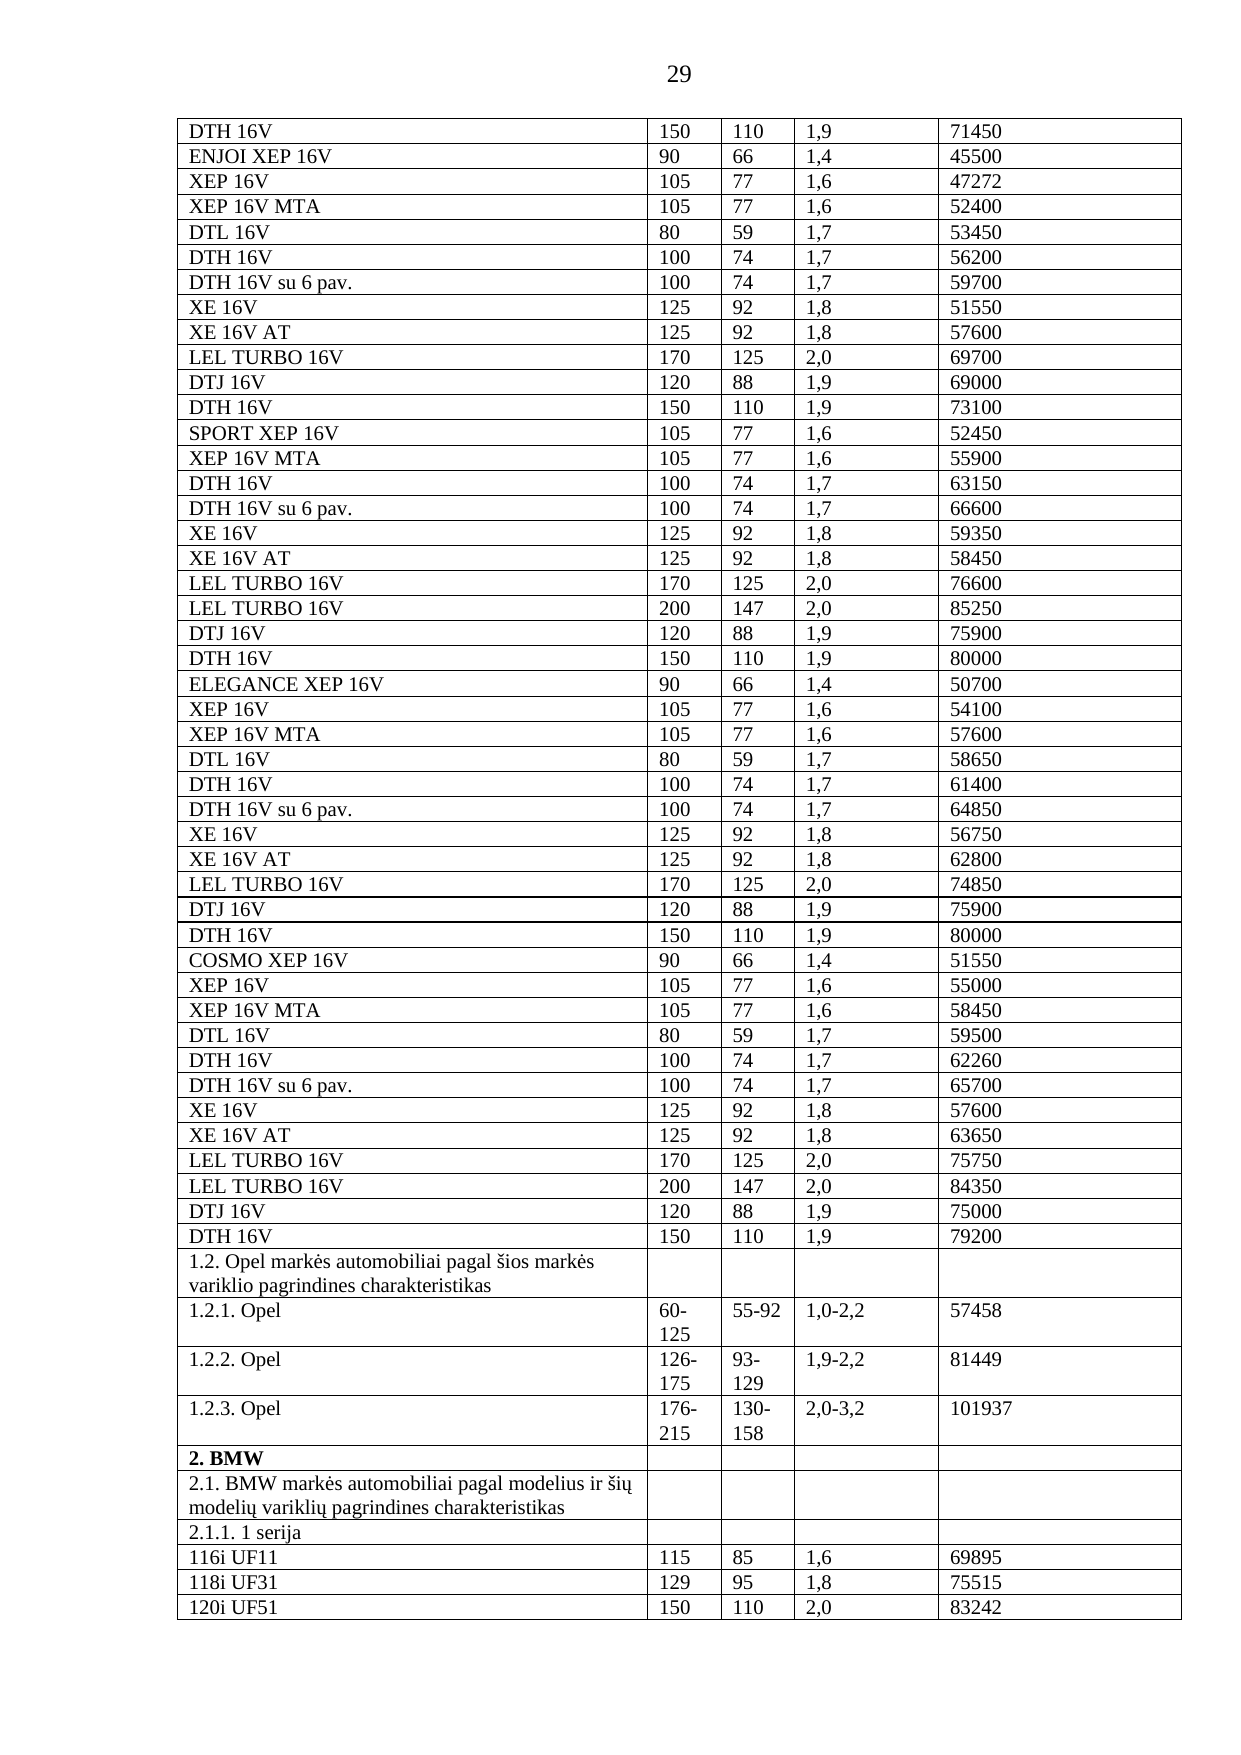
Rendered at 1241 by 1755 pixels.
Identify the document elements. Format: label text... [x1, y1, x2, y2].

table_cell LEL TURBO 16V [178, 596, 647, 620]
table_cell 53450 [939, 220, 1181, 244]
table_cell 92 [722, 1098, 794, 1122]
table_cell DTH 16V su 6 pav. [178, 1073, 647, 1097]
table_cell 1,8 [795, 320, 938, 344]
table_cell [795, 1446, 938, 1469]
table_cell 83242 [939, 1595, 1181, 1619]
table_cell 75515 [939, 1570, 1181, 1594]
table_cell XEP 16V [178, 697, 647, 721]
table_cell DTL 16V [178, 220, 647, 244]
table_cell 1,9 [795, 923, 938, 947]
table_cell 125 [648, 1123, 721, 1147]
table_cell 2,0 [795, 1595, 938, 1619]
table_cell 73100 [939, 395, 1181, 419]
table_cell 2,0 [795, 872, 938, 896]
table_cell 105 [648, 169, 721, 193]
table_cell 125 [722, 872, 794, 896]
table_cell 170 [648, 1149, 721, 1172]
table_cell 1,7 [795, 1048, 938, 1072]
table_cell 59700 [939, 270, 1181, 294]
table_cell 200 [648, 1174, 721, 1198]
table_cell DTH 16V [178, 1048, 647, 1072]
table_cell [939, 1520, 1181, 1544]
table_cell 1,6 [795, 446, 938, 469]
table_cell 1,6 [795, 169, 938, 193]
table_cell 59 [722, 220, 794, 244]
table_cell 101937 [939, 1396, 1181, 1444]
table_cell DTJ 16V [178, 370, 647, 394]
table_cell 55000 [939, 973, 1181, 997]
table_cell 176-215 [648, 1396, 721, 1444]
table_cell [722, 1249, 794, 1297]
table_cell 1,6 [795, 1545, 938, 1569]
table_cell [722, 1446, 794, 1469]
table_cell 80 [648, 747, 721, 771]
table_cell 1,7 [795, 220, 938, 244]
table_cell 63150 [939, 471, 1181, 495]
table_cell 52450 [939, 420, 1181, 444]
table_cell DTH 16V [178, 772, 647, 796]
table_cell DTJ 16V [178, 898, 647, 921]
table_cell 71450 [939, 119, 1181, 143]
table_cell 51550 [939, 295, 1181, 319]
table_cell 170 [648, 345, 721, 369]
table_cell 60-125 [648, 1298, 721, 1346]
table_cell 77 [722, 722, 794, 746]
table_cell DTL 16V [178, 747, 647, 771]
table_cell 125 [648, 847, 721, 871]
table_cell DTL 16V [178, 1023, 647, 1047]
table_cell 125 [722, 1149, 794, 1172]
table_cell LEL TURBO 16V [178, 571, 647, 595]
table_cell DTH 16V [178, 471, 647, 495]
table_cell 77 [722, 420, 794, 444]
table_cell XE 16V AT [178, 1123, 647, 1147]
table_cell [722, 1471, 794, 1519]
table_cell XE 16V [178, 521, 647, 545]
table_cell 1,7 [795, 496, 938, 520]
table_cell 1,8 [795, 1123, 938, 1147]
table_cell 75750 [939, 1149, 1181, 1172]
table_cell [939, 1249, 1181, 1297]
table_cell 85250 [939, 596, 1181, 620]
table_cell 51550 [939, 948, 1181, 972]
table_cell 77 [722, 195, 794, 218]
table_cell 1,9 [795, 395, 938, 419]
table_cell 147 [722, 596, 794, 620]
table_cell 56750 [939, 822, 1181, 846]
table_cell 74850 [939, 872, 1181, 896]
table_cell 125 [722, 571, 794, 595]
table_cell 58450 [939, 998, 1181, 1022]
table_cell 1,6 [795, 998, 938, 1022]
table_cell 200 [648, 596, 721, 620]
table_cell 80 [648, 1023, 721, 1047]
table_cell 1,4 [795, 144, 938, 168]
table_cell 62260 [939, 1048, 1181, 1072]
table_cell 1,6 [795, 195, 938, 218]
table_cell 59500 [939, 1023, 1181, 1047]
table_cell [722, 1520, 794, 1544]
table_cell 95 [722, 1570, 794, 1594]
table_cell 57600 [939, 320, 1181, 344]
table_cell 2.1. BMW markės automobiliai pagal modelius ir šių modelių variklių pagrindines charakteristikas [178, 1471, 647, 1519]
table_cell 88 [722, 898, 794, 921]
table_cell 110 [722, 395, 794, 419]
table_cell 47272 [939, 169, 1181, 193]
table_cell 120 [648, 898, 721, 921]
table_cell 100 [648, 797, 721, 821]
table_cell 54100 [939, 697, 1181, 721]
table_cell 93-129 [722, 1347, 794, 1395]
table_cell XEP 16V [178, 169, 647, 193]
table_cell 125 [648, 546, 721, 570]
table_cell 84350 [939, 1174, 1181, 1198]
table_cell 125 [648, 822, 721, 846]
table_cell 1,9 [795, 1199, 938, 1223]
table_cell DTH 16V su 6 pav. [178, 496, 647, 520]
table_cell 90 [648, 671, 721, 696]
table_cell 150 [648, 923, 721, 947]
table_cell 88 [722, 370, 794, 394]
table_cell 1,8 [795, 521, 938, 545]
table_cell LEL TURBO 16V [178, 1149, 647, 1172]
table_cell 74 [722, 496, 794, 520]
table_cell 1,4 [795, 671, 938, 696]
table_cell LEL TURBO 16V [178, 345, 647, 369]
table_cell XE 16V AT [178, 546, 647, 570]
table_cell 74 [722, 772, 794, 796]
table_cell 61400 [939, 772, 1181, 796]
table_cell 85 [722, 1545, 794, 1569]
table_cell 129 [648, 1570, 721, 1594]
table_cell 1,6 [795, 722, 938, 746]
table_cell 1,7 [795, 797, 938, 821]
table_cell 100 [648, 471, 721, 495]
table_cell 150 [648, 646, 721, 670]
table_cell 100 [648, 1073, 721, 1097]
table_cell 105 [648, 973, 721, 997]
table_cell 2,0 [795, 1149, 938, 1172]
table_cell DTH 16V [178, 923, 647, 947]
table_cell [795, 1249, 938, 1297]
table_cell 90 [648, 144, 721, 168]
table_cell 66 [722, 948, 794, 972]
table_cell 1,7 [795, 1073, 938, 1097]
table_cell 57600 [939, 1098, 1181, 1122]
table_cell 126-175 [648, 1347, 721, 1395]
table_cell [648, 1520, 721, 1544]
table_cell DTH 16V [178, 646, 647, 670]
table_cell 80 [648, 220, 721, 244]
table_cell 1,8 [795, 546, 938, 570]
table_cell 110 [722, 1224, 794, 1248]
table_cell 1,7 [795, 1023, 938, 1047]
table_cell DTH 16V su 6 pav. [178, 797, 647, 821]
table_cell 77 [722, 446, 794, 469]
table_cell 105 [648, 195, 721, 218]
table_cell 75900 [939, 898, 1181, 921]
table_cell 110 [722, 119, 794, 143]
table_cell 88 [722, 1199, 794, 1223]
table_cell 75900 [939, 621, 1181, 645]
table_cell 170 [648, 571, 721, 595]
table_cell 150 [648, 395, 721, 419]
table_cell 115 [648, 1545, 721, 1569]
table_cell 2,0 [795, 1174, 938, 1198]
table_cell 116i UF11 [178, 1545, 647, 1569]
table_cell 74 [722, 270, 794, 294]
table_cell 75000 [939, 1199, 1181, 1223]
table_cell 77 [722, 169, 794, 193]
table_cell 105 [648, 722, 721, 746]
table_cell 92 [722, 847, 794, 871]
table_cell 79200 [939, 1224, 1181, 1248]
table_cell [939, 1446, 1181, 1469]
table_cell DTH 16V [178, 395, 647, 419]
table_cell 100 [648, 496, 721, 520]
table_cell 1,6 [795, 697, 938, 721]
table_cell 63650 [939, 1123, 1181, 1147]
table_cell 59 [722, 1023, 794, 1047]
table_cell 64850 [939, 797, 1181, 821]
table_cell 120 [648, 621, 721, 645]
table_cell [795, 1520, 938, 1544]
table_cell 105 [648, 446, 721, 469]
table_cell 2. BMW [178, 1446, 647, 1469]
table_cell 76600 [939, 571, 1181, 595]
table_cell [648, 1446, 721, 1469]
table_cell 2,0-3,2 [795, 1396, 938, 1444]
table_cell XE 16V AT [178, 847, 647, 871]
table_cell 1,8 [795, 847, 938, 871]
table_cell COSMO XEP 16V [178, 948, 647, 972]
table_cell XE 16V [178, 295, 647, 319]
table_cell 1,0-2,2 [795, 1298, 938, 1346]
table_cell 92 [722, 320, 794, 344]
table_cell 74 [722, 245, 794, 269]
table_cell SPORT XEP 16V [178, 420, 647, 444]
table_cell 74 [722, 471, 794, 495]
table_cell 1,9 [795, 370, 938, 394]
table_cell 66600 [939, 496, 1181, 520]
table_cell 150 [648, 119, 721, 143]
table_cell 2,0 [795, 571, 938, 595]
table_cell DTJ 16V [178, 621, 647, 645]
table_cell 69000 [939, 370, 1181, 394]
table_cell 125 [648, 295, 721, 319]
table_cell 120i UF51 [178, 1595, 647, 1619]
table_cell 1,7 [795, 772, 938, 796]
table_cell 1,6 [795, 973, 938, 997]
table_cell 77 [722, 697, 794, 721]
table_cell 45500 [939, 144, 1181, 168]
table_cell 1,8 [795, 295, 938, 319]
table_cell 105 [648, 697, 721, 721]
table_cell 1,6 [795, 420, 938, 444]
table_cell XEP 16V MTA [178, 446, 647, 469]
table_cell 1,7 [795, 747, 938, 771]
table_cell 150 [648, 1224, 721, 1248]
table_cell 59350 [939, 521, 1181, 545]
table_cell 77 [722, 973, 794, 997]
table_cell 1,7 [795, 471, 938, 495]
table_cell 52400 [939, 195, 1181, 218]
table_cell [795, 1471, 938, 1519]
table_cell 100 [648, 772, 721, 796]
table_cell 125 [648, 1098, 721, 1122]
table_cell 1,8 [795, 1570, 938, 1594]
table_cell DTH 16V [178, 1224, 647, 1248]
table_cell XEP 16V MTA [178, 722, 647, 746]
table_cell 125 [648, 521, 721, 545]
table_cell 1,9 [795, 898, 938, 921]
table_cell XE 16V [178, 1098, 647, 1122]
table_cell 110 [722, 923, 794, 947]
table_cell 125 [722, 345, 794, 369]
table_cell 1.2.3. Opel [178, 1396, 647, 1444]
table_cell 80000 [939, 646, 1181, 670]
table_cell LEL TURBO 16V [178, 872, 647, 896]
table_cell 57600 [939, 722, 1181, 746]
table_cell XE 16V AT [178, 320, 647, 344]
table_cell 1,9 [795, 646, 938, 670]
table_cell 90 [648, 948, 721, 972]
table_cell 150 [648, 1595, 721, 1619]
table_cell DTJ 16V [178, 1199, 647, 1223]
table_cell 92 [722, 822, 794, 846]
table_cell 1,8 [795, 1098, 938, 1122]
table_cell 130-158 [722, 1396, 794, 1444]
table_cell DTH 16V su 6 pav. [178, 270, 647, 294]
table_cell 80000 [939, 923, 1181, 947]
table_cell 1,9 [795, 1224, 938, 1248]
table_cell 147 [722, 1174, 794, 1198]
table_cell [939, 1471, 1181, 1519]
table_cell ENJOI XEP 16V [178, 144, 647, 168]
table_cell 74 [722, 1073, 794, 1097]
table_cell 55900 [939, 446, 1181, 469]
table_cell 92 [722, 521, 794, 545]
table_cell 69700 [939, 345, 1181, 369]
table_cell 100 [648, 270, 721, 294]
table_cell 1,7 [795, 245, 938, 269]
table_cell [648, 1249, 721, 1297]
table_cell 55-92 [722, 1298, 794, 1346]
table_cell 69895 [939, 1545, 1181, 1569]
table_cell 57458 [939, 1298, 1181, 1346]
table_cell [648, 1471, 721, 1519]
table_cell 92 [722, 295, 794, 319]
table_cell 1,4 [795, 948, 938, 972]
table_cell 110 [722, 646, 794, 670]
table_cell 58450 [939, 546, 1181, 570]
table_cell 92 [722, 546, 794, 570]
table_cell XEP 16V [178, 973, 647, 997]
table_cell DTH 16V [178, 245, 647, 269]
table_cell 92 [722, 1123, 794, 1147]
table_cell DTH 16V [178, 119, 647, 143]
table_cell 88 [722, 621, 794, 645]
table_cell 105 [648, 420, 721, 444]
table_cell 1.2.2. Opel [178, 1347, 647, 1395]
table_cell 59 [722, 747, 794, 771]
table_cell 105 [648, 998, 721, 1022]
table_cell 77 [722, 998, 794, 1022]
table_cell 81449 [939, 1347, 1181, 1395]
table_cell XE 16V [178, 822, 647, 846]
table_cell 1,9 [795, 119, 938, 143]
table_cell 100 [648, 245, 721, 269]
table_cell XEP 16V MTA [178, 998, 647, 1022]
table_cell 74 [722, 1048, 794, 1072]
table_cell 65700 [939, 1073, 1181, 1097]
table_cell 170 [648, 872, 721, 896]
table_cell 66 [722, 144, 794, 168]
table_cell 1.2. Opel markės automobiliai pagal šios markės variklio pagrindines charakteristikas [178, 1249, 647, 1297]
table_cell 2.1.1. 1 serija [178, 1520, 647, 1544]
table_cell 110 [722, 1595, 794, 1619]
table_cell 1,8 [795, 822, 938, 846]
table_cell ELEGANCE XEP 16V [178, 671, 647, 696]
table_cell 66 [722, 671, 794, 696]
table_cell 120 [648, 1199, 721, 1223]
table_cell 56200 [939, 245, 1181, 269]
table_cell 2,0 [795, 345, 938, 369]
table_cell 50700 [939, 671, 1181, 696]
table_cell 125 [648, 320, 721, 344]
table_cell 1,7 [795, 270, 938, 294]
table_cell 74 [722, 797, 794, 821]
table_cell 120 [648, 370, 721, 394]
table_cell 1,9-2,2 [795, 1347, 938, 1395]
table_cell XEP 16V MTA [178, 195, 647, 218]
table_cell 100 [648, 1048, 721, 1072]
table_cell LEL TURBO 16V [178, 1174, 647, 1198]
table_cell 1,9 [795, 621, 938, 645]
table_cell 58650 [939, 747, 1181, 771]
table_cell 2,0 [795, 596, 938, 620]
table_cell 62800 [939, 847, 1181, 871]
table_cell 1.2.1. Opel [178, 1298, 647, 1346]
table_cell 118i UF31 [178, 1570, 647, 1594]
